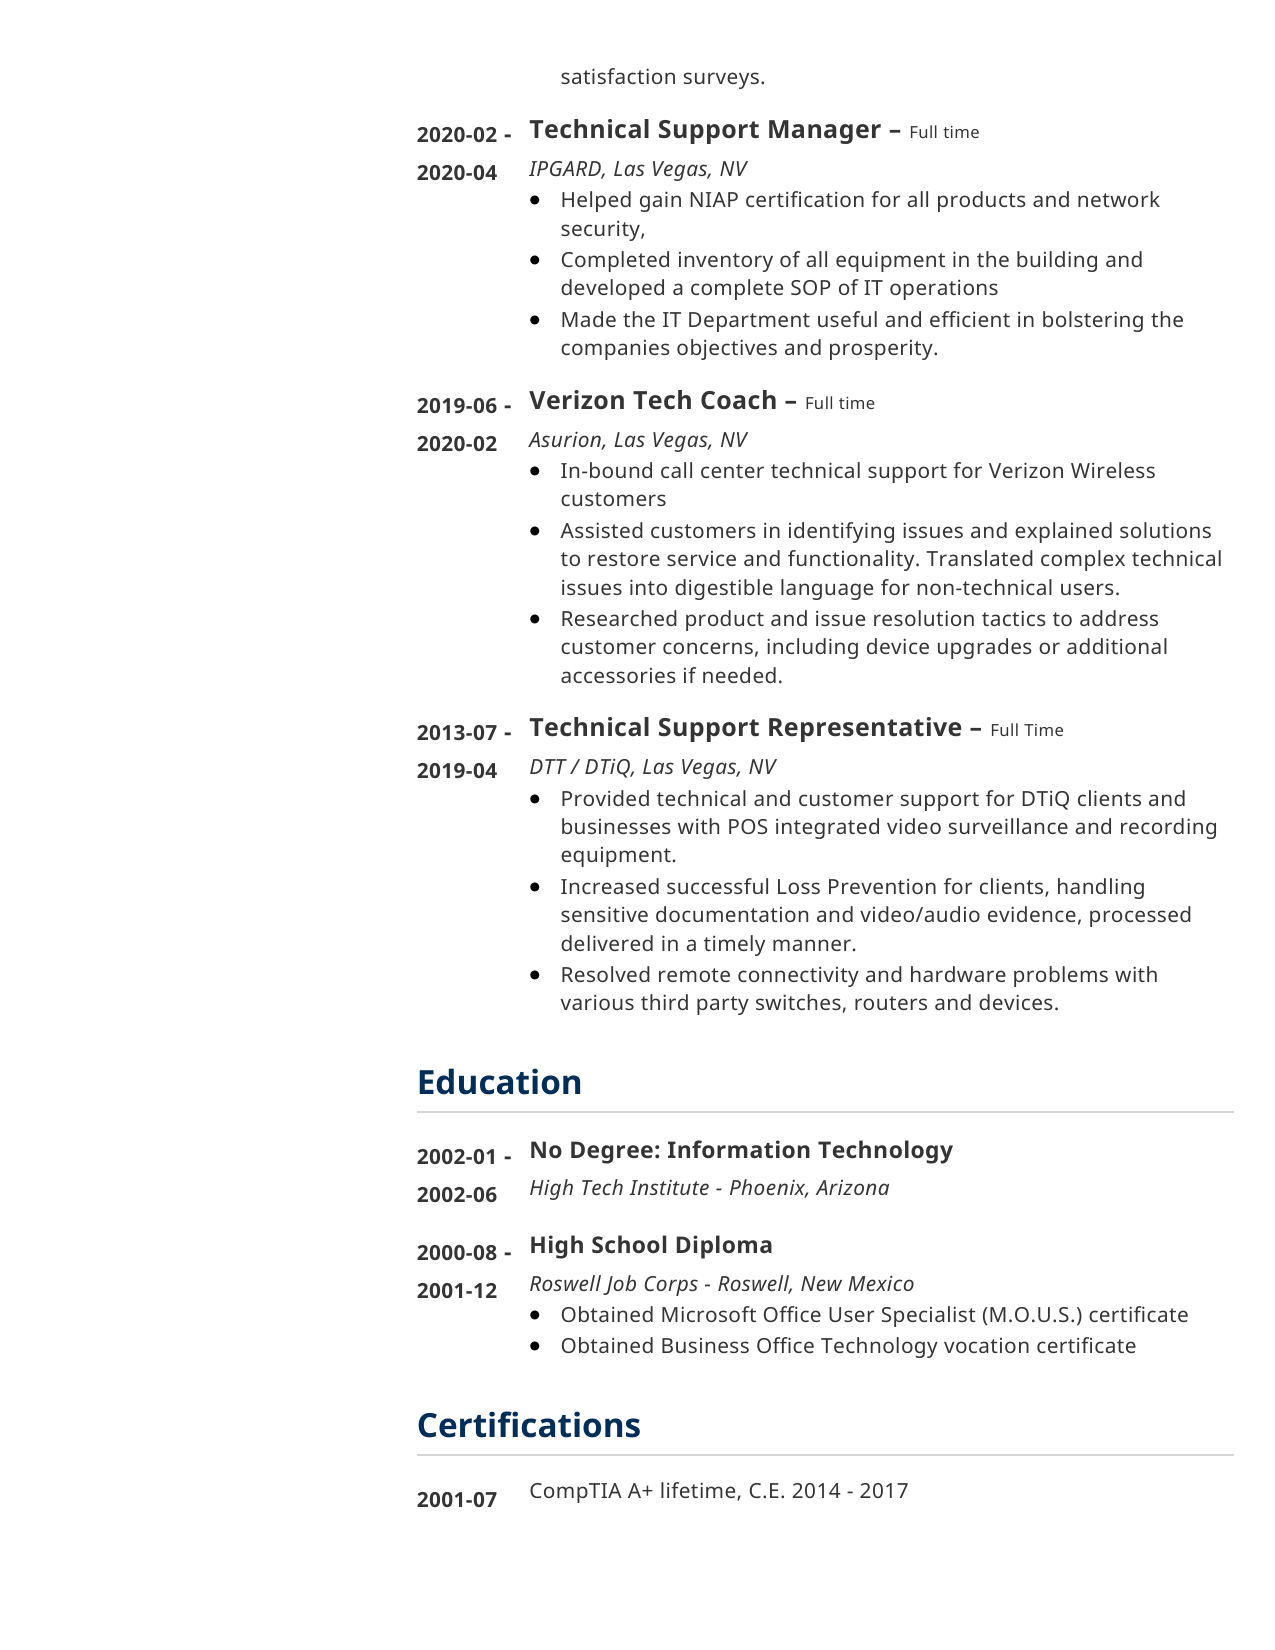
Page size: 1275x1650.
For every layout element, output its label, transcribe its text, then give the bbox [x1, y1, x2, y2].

table_header [417, 1113, 1234, 1134]
table_header 2020-02 - 2020-04 [417, 91, 529, 362]
table_header Certifications [417, 1360, 1234, 1454]
table_header 2001-07 [417, 1477, 529, 1514]
table_header satisfaction surveys. [529, 42, 1234, 91]
table_header Technical Support Representative – Full Time DTT / DTiQ, Las Vegas, NV Provided technical and customer support for DTiQ clients and businesses with POS integrated video surveillance and recording equipment. Increased successful Loss Prevention for clients, handling sensitive documentation and video/audio evidence, processed delivered in a timely manner. Resolved remote connectivity and hardware problems with various third party switches, routers and devices. [529, 689, 1234, 1017]
table_header 2013-07 - 2019-04 [417, 689, 529, 1017]
table_header 2002-01 - 2002-06 [417, 1134, 529, 1208]
table_header Technical Support Manager – Full time IPGARD, Las Vegas, NV Helped gain NIAP certification for all products and network security, Completed inventory of all equipment in the building and developed a complete SOP of IT operations Made the IT Department useful and efficient in bolstering the companies objectives and prosperity. [529, 91, 1234, 362]
table_header [417, 1456, 1234, 1477]
table_header [417, 1514, 1234, 1542]
table_header [42, 42, 398, 1542]
table_header Verizon Tech Coach – Full time Asurion, Las Vegas, NV In-bound call center technical support for Verizon Wireless customers Assisted customers in identifying issues and explained solutions to restore service and functionality. Translated complex technical issues into digestible language for non-technical users. Researched product and issue resolution tactics to address customer concerns, including device upgrades or additional accessories if needed. [529, 362, 1234, 689]
table_header [417, 42, 529, 91]
table_header No Degree: Information Technology High Tech Institute - Phoenix, Arizona [529, 1134, 1234, 1208]
table_header 2000-08 - 2001-12 [417, 1209, 529, 1360]
table_header [398, 42, 417, 1542]
table_header 2019-06 - 2020-02 [417, 362, 529, 689]
table_header Education [417, 1017, 1234, 1111]
table_header CompTIA A+ lifetime, C.E. 2014 - 2017 [529, 1477, 1234, 1514]
table_header High School Diploma Roswell Job Corps - Roswell, New Mexico Obtained Microsoft Office User Specialist (M.O.U.S.) certificate Obtained Business Office Technology vocation certificate [529, 1209, 1234, 1360]
